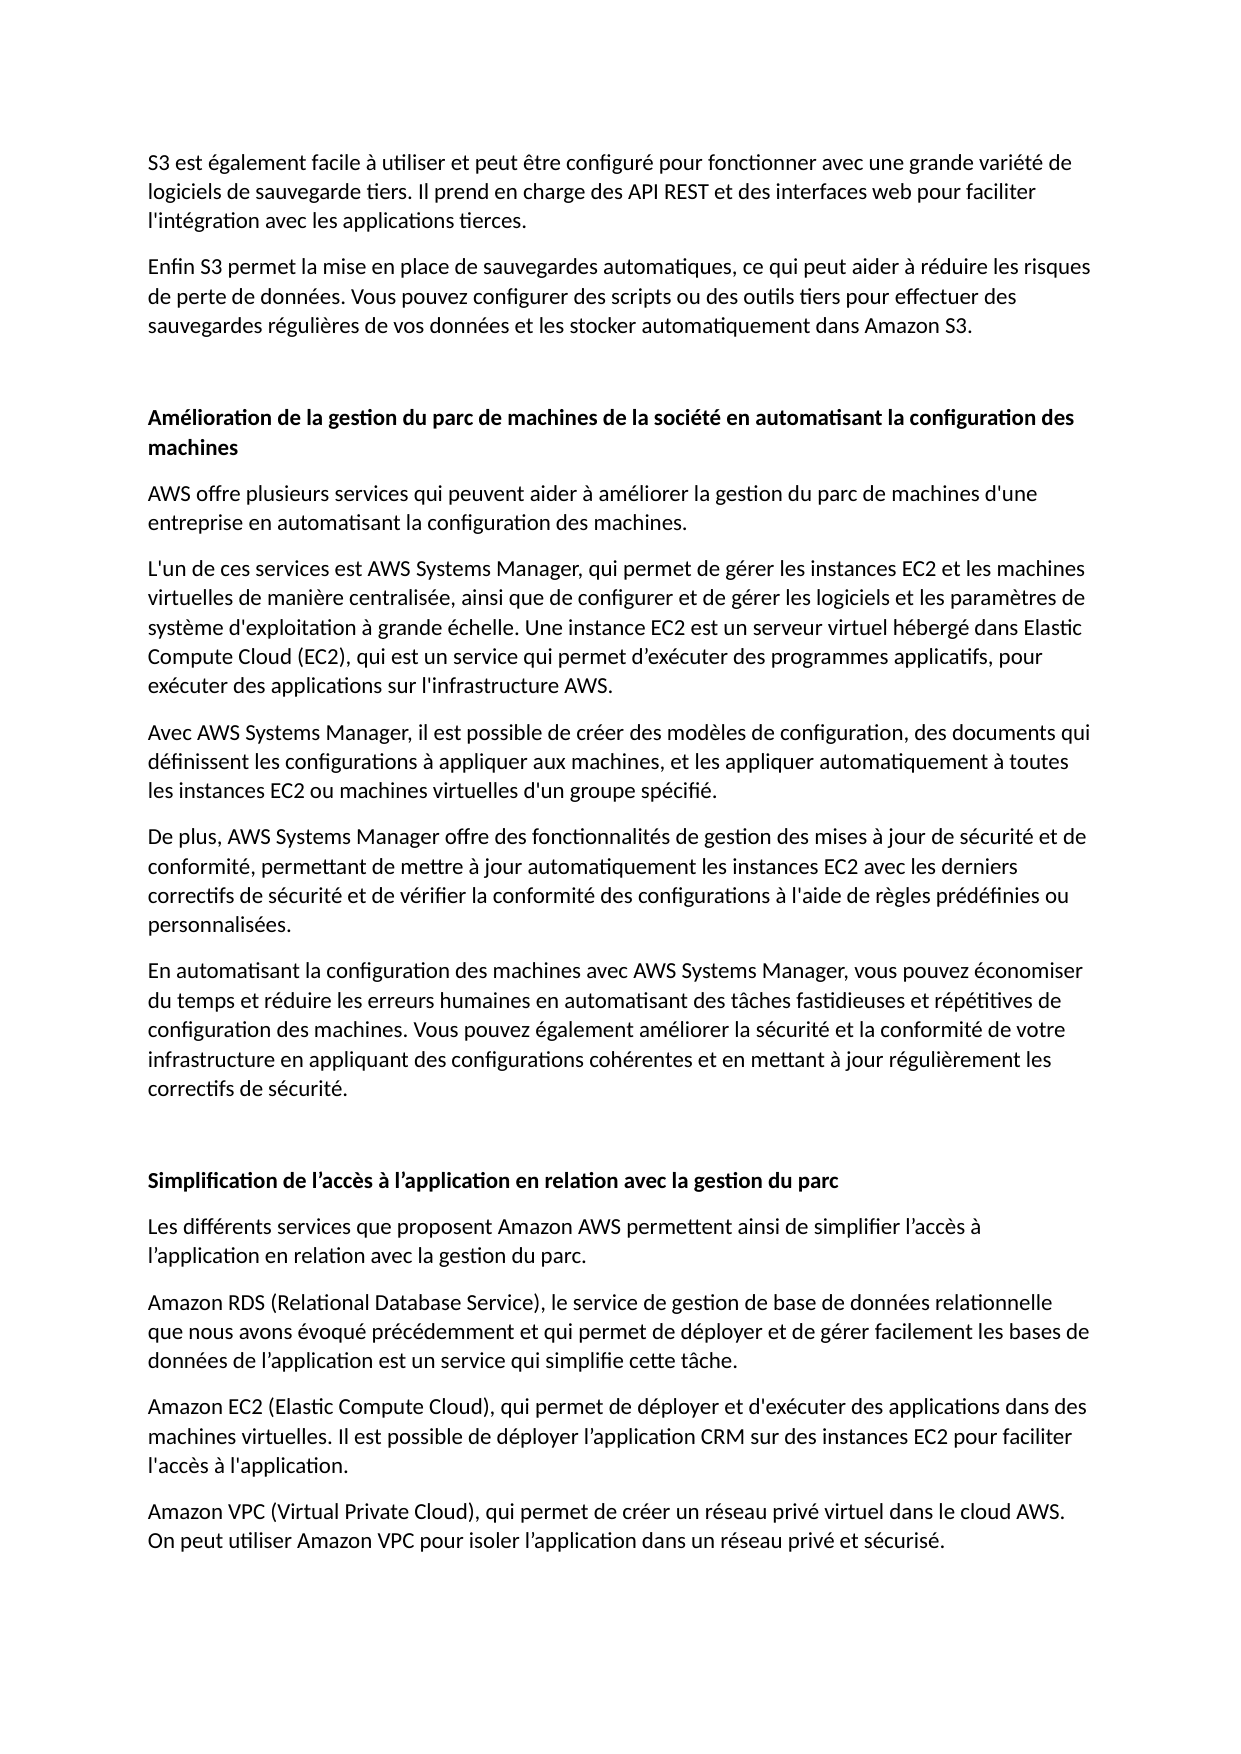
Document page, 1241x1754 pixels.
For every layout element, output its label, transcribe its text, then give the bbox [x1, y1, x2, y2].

text En automatisant la configuration des machines avec AWS Systems Manager, vous pouvez économiser du temps et réduire les erreurs humaines en automatisant des tâches fastidieuses et répétitives de configuration des machines. Vous pouvez également améliorer la sécurité et la conformité de votre infrastructure en appliquant des configurations cohérentes et en mettant à jour régulièrement les correctifs de sécurité. [148, 957, 1093, 1102]
text Amazon EC2 (Elastic Compute Cloud), qui permet de déployer et d'exécuter des applications dans des machines virtuelles. Il est possible de déployer l’application CRM sur des instances EC2 pour faciliter l'accès à l'application. [148, 1392, 1093, 1479]
text Amazon RDS (Relational Database Service), le service de gestion de base de données relationnelle que nous avons évoqué précédemment et qui permet de déployer et de gérer facilement les bases de données de l’application est un service qui simplifie cette tâche. [148, 1288, 1093, 1374]
text Amélioration de la gestion du parc de machines de la société en automatisant la configuration des machines [148, 403, 1093, 461]
text AWS offre plusieurs services qui peuvent aider à améliorer la gestion du parc de machines d'une entreprise en automatisant la configuration des machines. [148, 479, 1093, 536]
text S3 est également facile à utiliser et peut être configuré pour fonctionner avec une grande variété de logiciels de sauvegarde tiers. Il prend en charge des API REST et des interfaces web pour faciliter l'intégration avec les applications tierces. [148, 148, 1093, 234]
text Les différents services que proposent Amazon AWS permettent ainsi de simplifier l’accès à l’application en relation avec la gestion du parc. [148, 1212, 1093, 1269]
text De plus, AWS Systems Manager offre des fonctionnalités de gestion des mises à jour de sécurité et de conformité, permettant de mettre à jour automatiquement les instances EC2 avec les derniers correctifs de sécurité et de vérifier la conformité des configurations à l'aide de règles prédéfinies ou personnalisées. [148, 822, 1093, 938]
text L'un de ces services est AWS Systems Manager, qui permet de gérer les instances EC2 et les machines virtuelles de manière centralisée, ainsi que de configurer et de gérer les logiciels et les paramètres de système d'exploitation à grande échelle. Une instance EC2 est un serveur virtuel hébergé dans Elastic Compute Cloud (EC2), qui est un service qui permet d’exécuter des programmes applicatifs, pour exécuter des applications sur l'infrastructure AWS. [148, 554, 1093, 699]
text Simplification de l’accès à l’application en relation avec la gestion du parc [148, 1166, 1093, 1194]
text Amazon VPC (Virtual Private Cloud), qui permet de créer un réseau privé virtuel dans le cloud AWS. On peut utiliser Amazon VPC pour isoler l’application dans un réseau privé et sécurisé. [148, 1497, 1093, 1554]
text Avec AWS Systems Manager, il est possible de créer des modèles de configuration, des documents qui définissent les configurations à appliquer aux machines, et les appliquer automatiquement à toutes les instances EC2 ou machines virtuelles d'un groupe spécifié. [148, 718, 1093, 804]
text Enfin S3 permet la mise en place de sauvegardes automatiques, ce qui peut aider à réduire les risques de perte de données. Vous pouvez configurer des scripts ou des outils tiers pour effectuer des sauvegardes régulières de vos données et les stocker automatiquement dans Amazon S3. [148, 252, 1093, 339]
